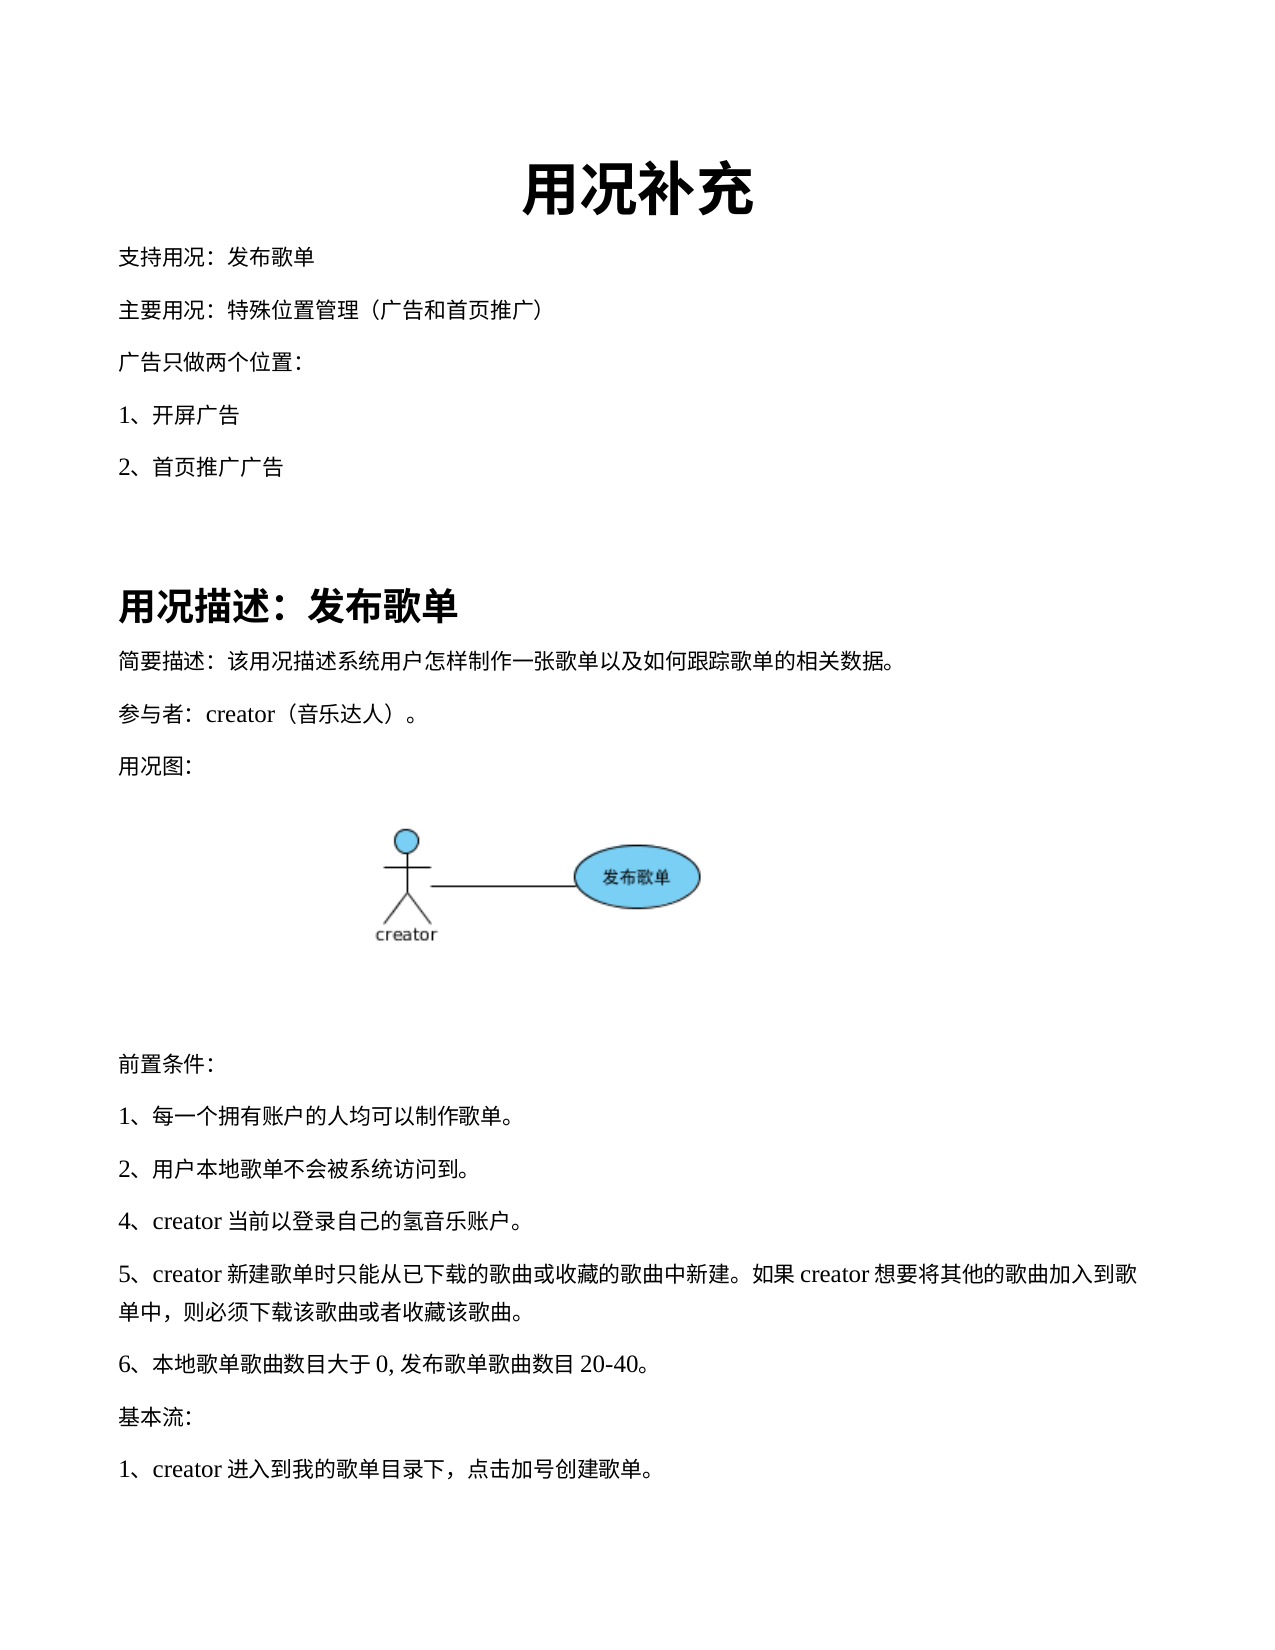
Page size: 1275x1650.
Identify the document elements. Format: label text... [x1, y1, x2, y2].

text 广告只做两个位置： [118, 345, 1157, 377]
text 基本流： [118, 1400, 1157, 1431]
text 1、每一个拥有账户的人均可以制作歌单。 [118, 1099, 1157, 1131]
text 前置条件： [118, 1047, 1157, 1078]
text 6、本地歌单歌曲数目大于0, 发布歌单歌曲数目20-40。 [118, 1347, 1157, 1379]
text 4、creator当前以登录自己的氢音乐账户。 [118, 1204, 1157, 1236]
text 2、首页推广广告 [118, 450, 1157, 482]
text 1、creator进入到我的歌单目录下，点击加号创建歌单。 [118, 1452, 1157, 1484]
title 用况补充 [118, 143, 1157, 228]
text 5、creator新建歌单时只能从已下载的歌曲或收藏的歌曲中新建。如果creator想要将其他的歌曲加入到歌单中，则必须下载该歌曲或者收藏该歌曲。 [118, 1257, 1157, 1326]
subtitle 用况描述：发布歌单 [118, 577, 1157, 632]
picture [310, 801, 965, 991]
text 支持用况：发布歌单 [118, 240, 1157, 272]
text 参与者：creator（音乐达人）。 [118, 697, 1157, 728]
text 用况图： [118, 749, 1157, 781]
text 2、用户本地歌单不会被系统访问到。 [118, 1152, 1157, 1183]
text 1、开屏广告 [118, 398, 1157, 429]
text 简要描述：该用况描述系统用户怎样制作一张歌单以及如何跟踪歌单的相关数据。 [118, 644, 1157, 676]
text 主要用况：特殊位置管理（广告和首页推广） [118, 293, 1157, 324]
